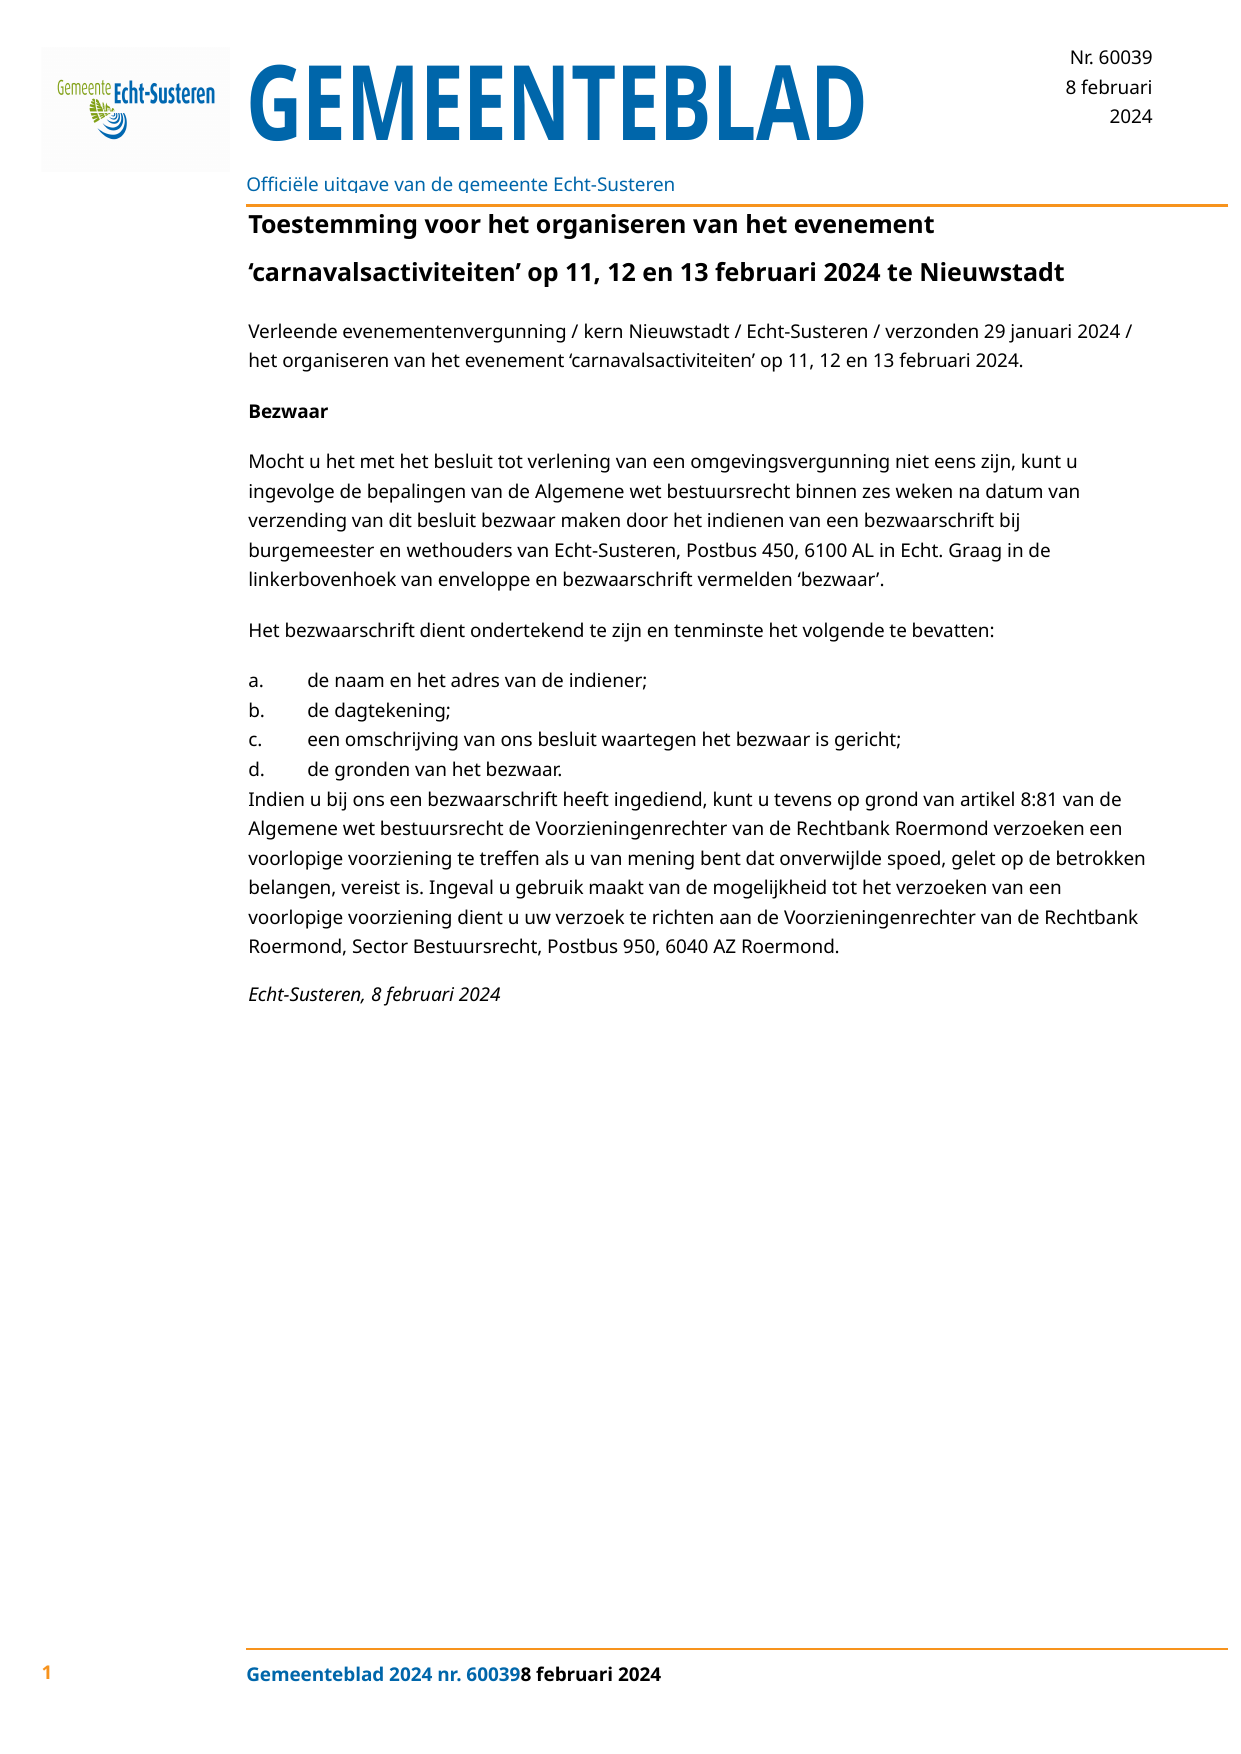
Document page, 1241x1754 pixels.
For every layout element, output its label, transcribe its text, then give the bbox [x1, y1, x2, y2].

list de gronden van het bezwaar. [248, 756, 1152, 782]
text Verleende evenementenvergunning / kern Nieuwstadt / Echt-Susteren / verzonden 29 januari 2024 / het organiseren van het evenement ‘carnavalsactiviteiten’ op 11, 12 en 13 februari 2024. [248, 318, 1152, 373]
list de dagtekening; [248, 697, 1152, 723]
text Echt-Susteren, 8 februari 2024 [248, 982, 1152, 1007]
text Toestemming voor het organiseren van het evenement ‘carnavalsactiviteiten’ op 11, 12 en 13 februari 2024 te Nieuwstadt [248, 207, 1152, 288]
text Bezwaar [248, 398, 1152, 424]
list de naam en het adres van de indiener; [248, 667, 1152, 693]
text Indien u bij ons een bezwaarschrift heeft ingediend, kunt u tevens op grond van artikel 8:81 van de Algemene wet bestuursrecht de Voorzieningenrechter van de Rechtbank Roermond verzoeken een voorlopige voorziening te treffen als u van mening bent dat onverwijlde spoed, gelet op de betrokken belangen, vereist is. Ingeval u gebruik maakt van de mogelijkheid tot het verzoeken van een voorlopige voorziening dient u uw verzoek te richten aan de Voorzieningenrechter van de Rechtbank Roermond, Sector Bestuursrecht, Postbus 950, 6040 AZ Roermond. [248, 786, 1152, 959]
text Het bezwaarschrift dient ondertekend te zijn en tenminste het volgende te bevatten: [248, 617, 1152, 643]
picture [41, 47, 231, 172]
list een omschrijving van ons besluit waartegen het bezwaar is gericht; [248, 727, 1152, 752]
text Mocht u het met het besluit tot verlening van een omgevingsvergunning niet eens zijn, kunt u ingevolge de bepalingen van de Algemene wet bestuursrecht binnen zes weken na datum van verzending van dit besluit bezwaar maken door het indienen van een bezwaarschrift bij burgemeester en wethouders van Echt-Susteren, Postbus 450, 6100 AL in Echt. Graag in de linkerbovenhoek van enveloppe en bezwaarschrift vermelden ‘bezwaar’. [248, 448, 1152, 592]
